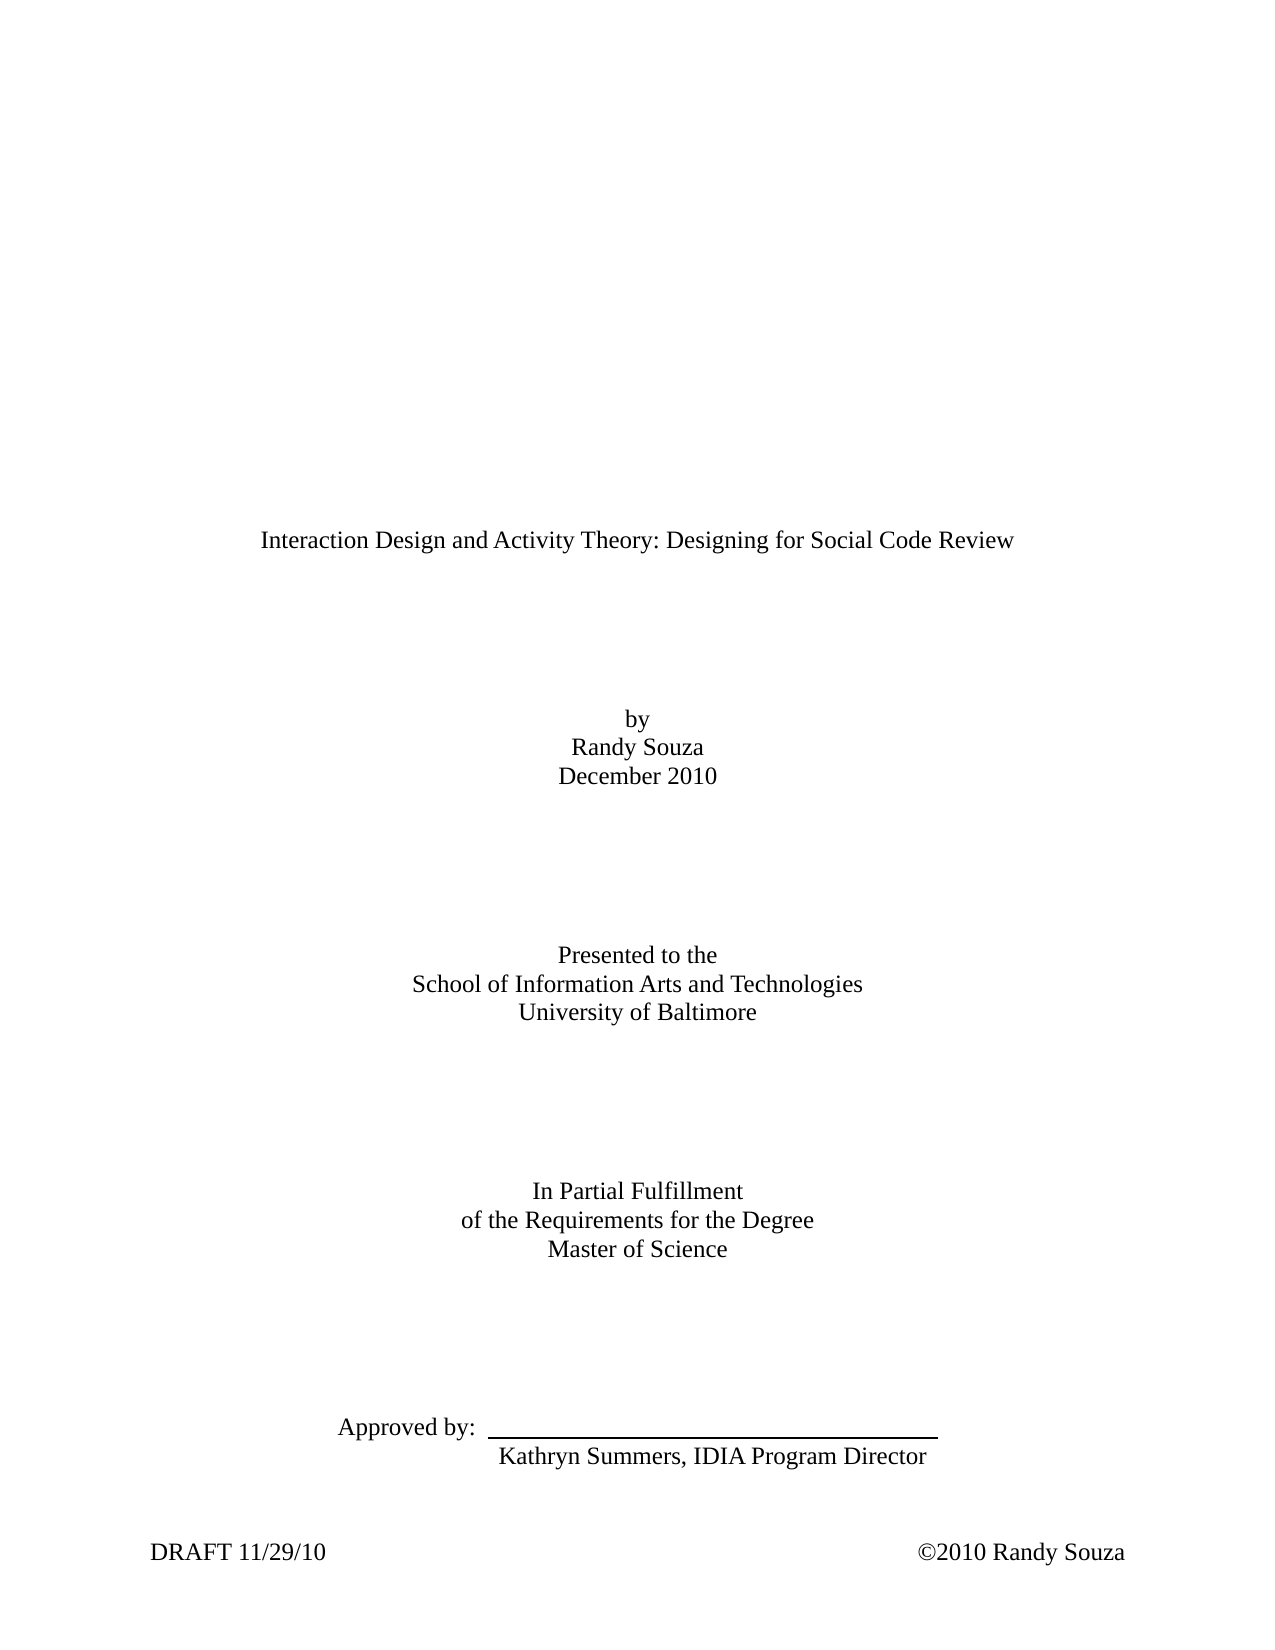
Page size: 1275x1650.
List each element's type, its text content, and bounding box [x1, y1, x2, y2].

text Master of Science [150, 1234, 1125, 1262]
text In Partial Fulfillment [150, 1176, 1125, 1205]
text Interaction Design and Activity Theory: Designing for Social Code Review [150, 525, 1125, 554]
text School of Information Arts and Technologies [150, 969, 1125, 997]
text of the Requirements for the Degree [150, 1205, 1125, 1234]
text December 2010 [150, 761, 1125, 790]
text Randy Souza [150, 732, 1125, 761]
text Presented to the [150, 940, 1125, 969]
text University of Baltimore [150, 997, 1125, 1026]
text by [150, 704, 1125, 732]
text Kathryn Summers, IDIA Program Director [150, 1441, 1125, 1470]
text Approved by: [150, 1412, 1125, 1441]
